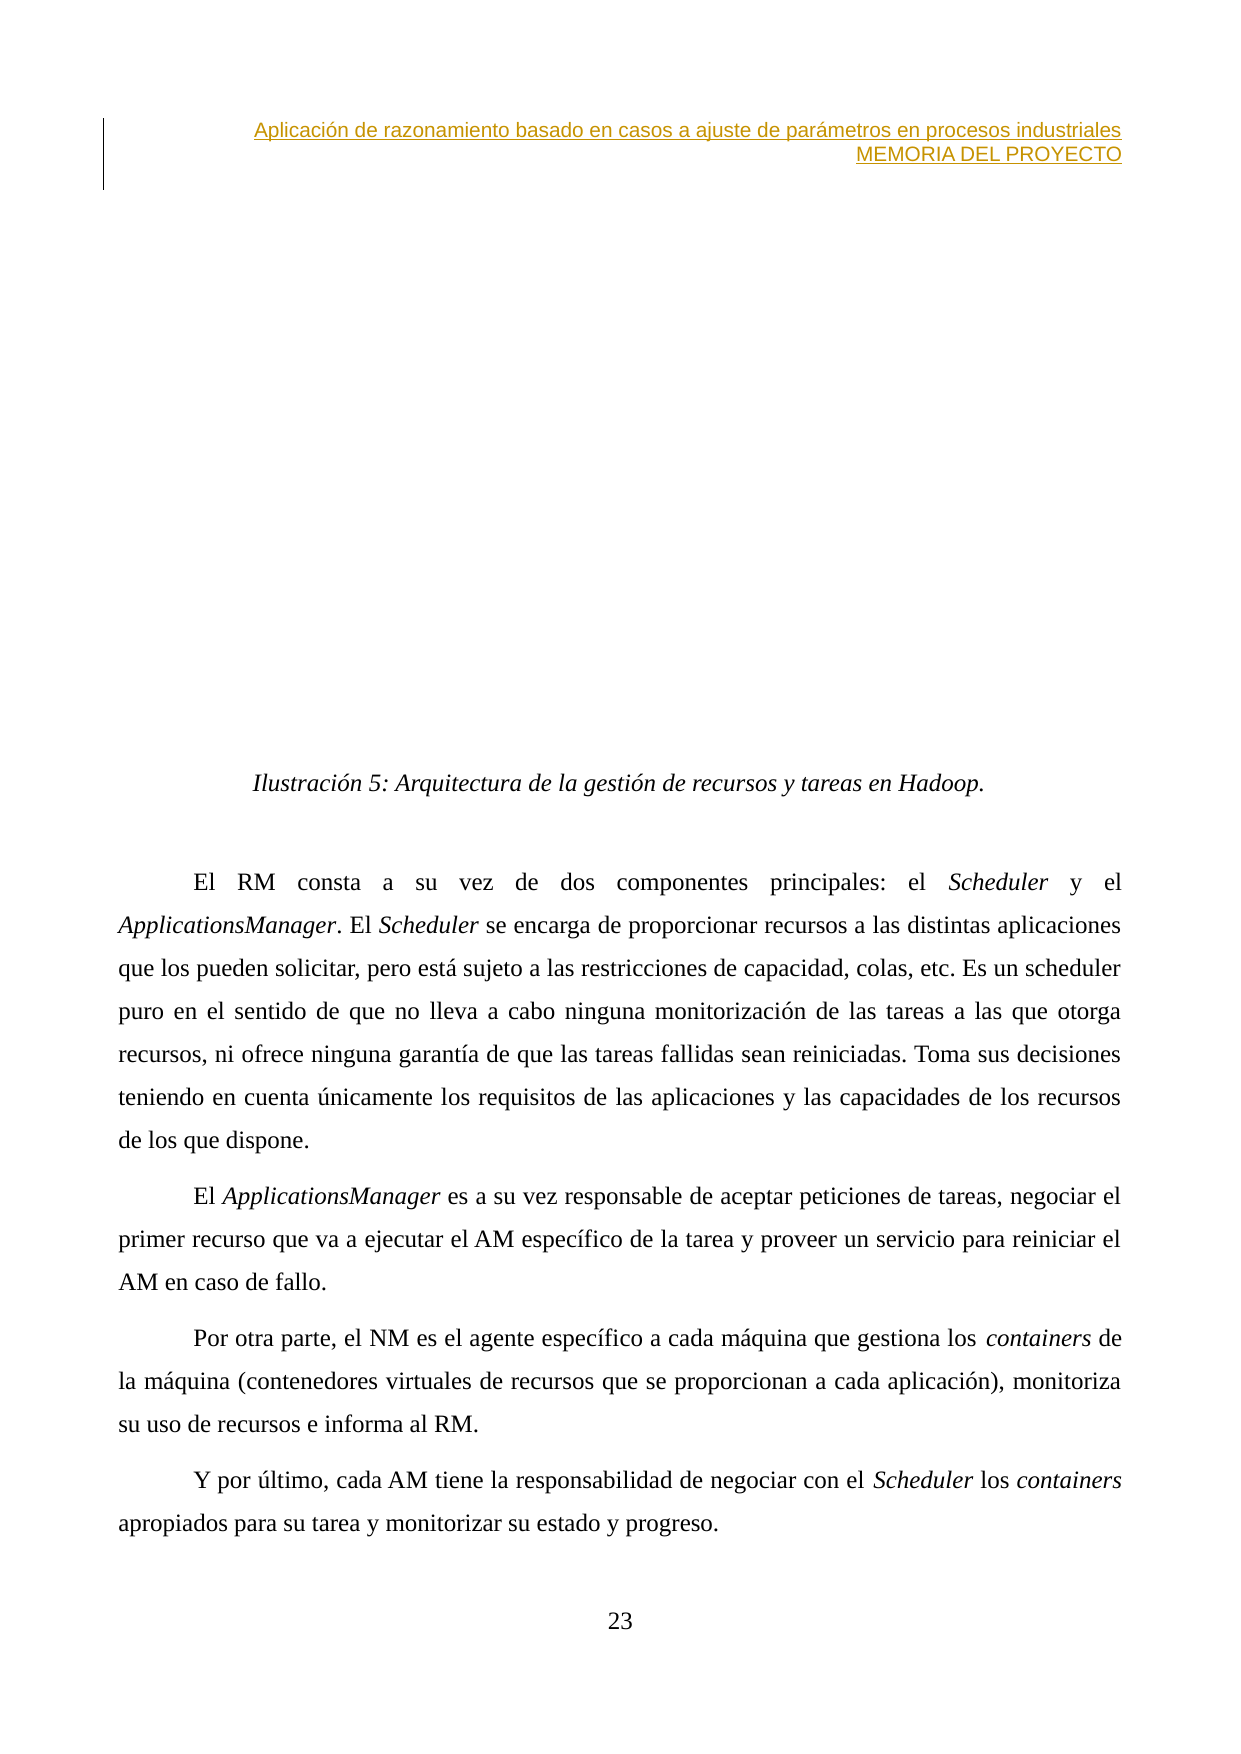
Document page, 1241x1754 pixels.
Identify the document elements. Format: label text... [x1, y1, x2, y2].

text El ApplicationsManager es a su vez responsable de aceptar peticiones de tareas, negociar el primer recurso que va a ejecutar el AM específico de la tarea y proveer un servicio para reiniciar el AM en caso de fallo. [118, 1181, 1122, 1296]
text Por otra parte, el NM es el agente específico a cada máquina que gestiona los containers de la máquina (contenedores virtuales de recursos que se proporcionan a cada aplicación), monitoriza su uso de recursos e informa al RM. [118, 1323, 1122, 1438]
text Y por último, cada AM tiene la responsabilidad de negociar con el Scheduler los containers apropiados para su tarea y monitorizar su estado y progreso. [118, 1465, 1122, 1537]
text Ilustración 5: Arquitectura de la gestión de recursos y tareas en Hadoop. [201, 232, 1039, 797]
text El RM consta a su vez de dos componentes principales: el Scheduler y el ApplicationsManager. El Scheduler se encarga de proporcionar recursos a las distintas aplicaciones que los pueden solicitar, pero está sujeto a las restricciones de capacidad, colas, etc. Es un scheduler puro en el sentido de que no lleva a cabo ninguna monitorización de las tareas a las que otorga recursos, ni ofrece ninguna garantía de que las tareas fallidas sean reiniciadas. Toma sus decisiones teniendo en cuenta únicamente los requisitos de las aplicaciones y las capacidades de los recursos de los que dispone. [118, 867, 1122, 1154]
